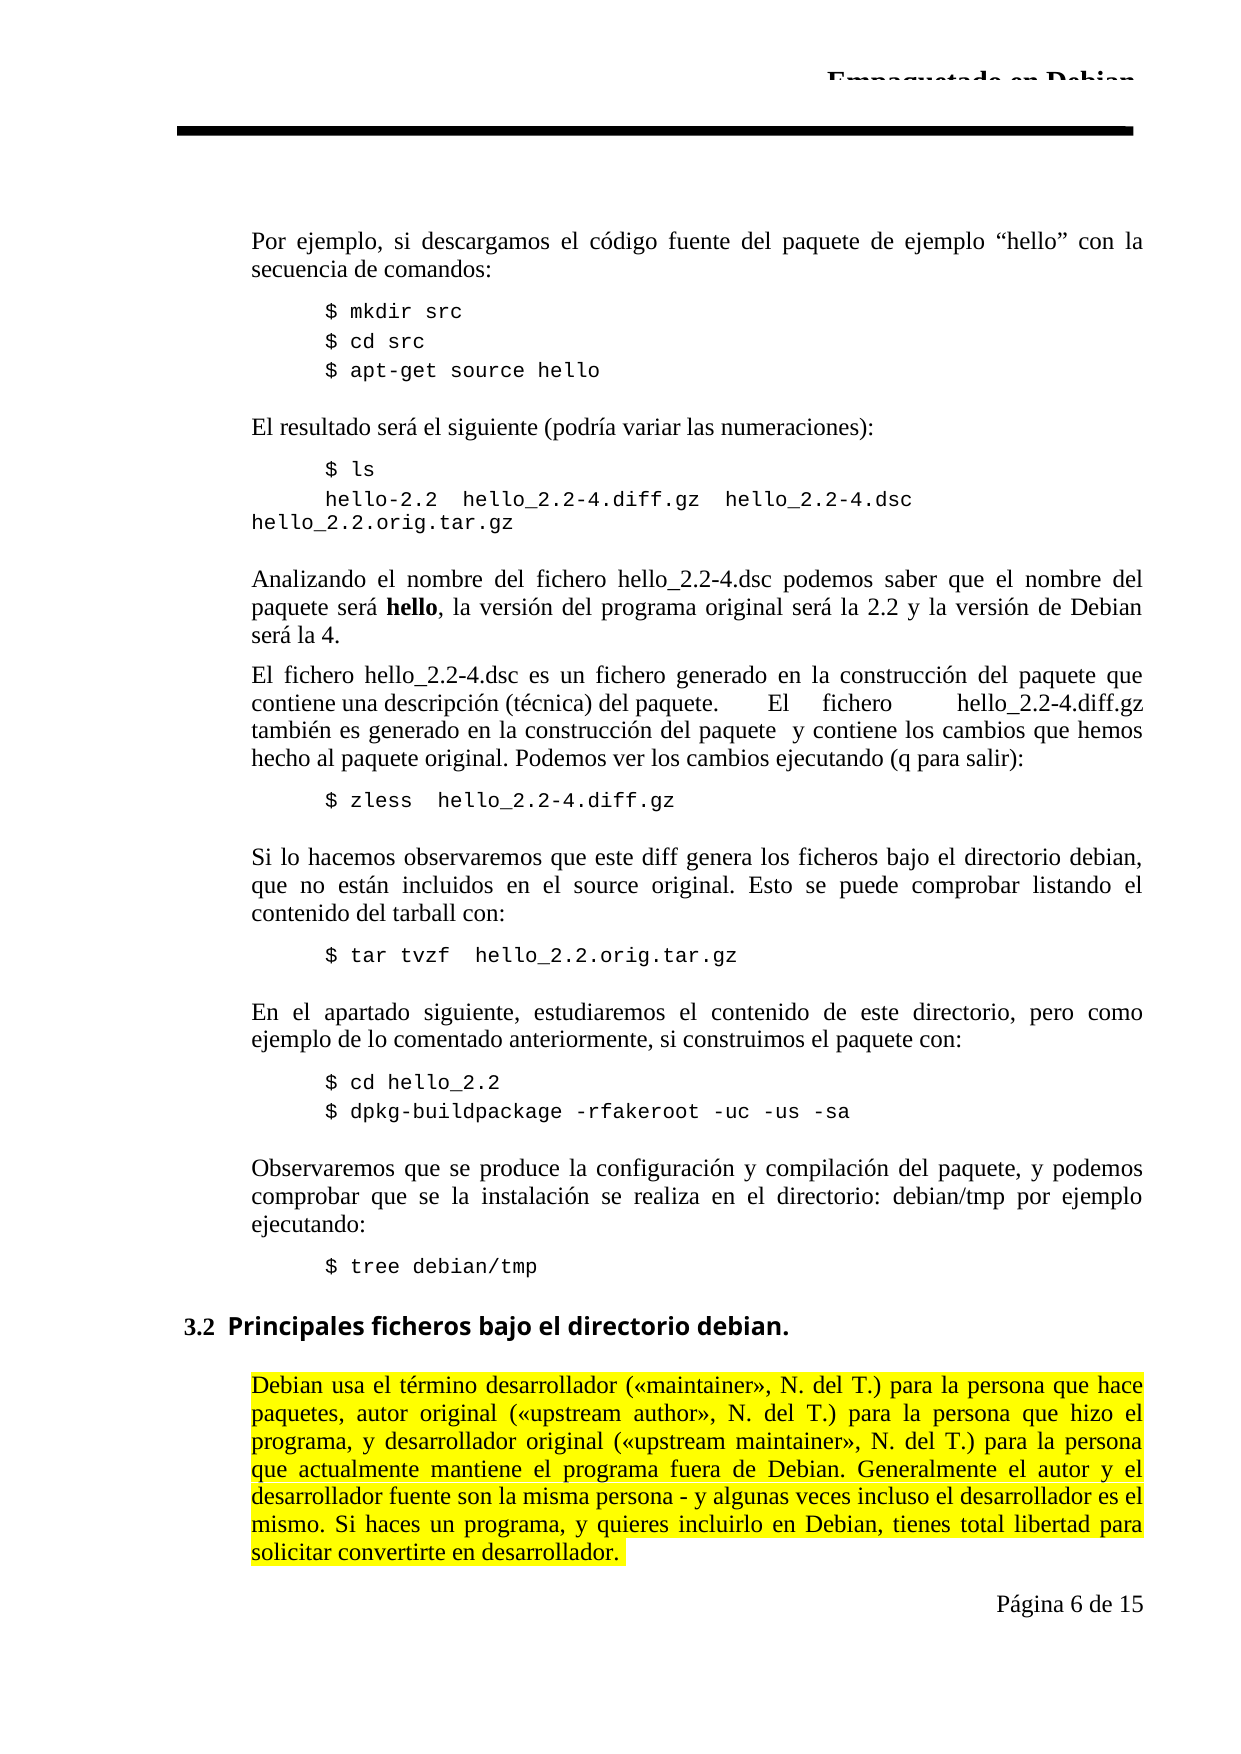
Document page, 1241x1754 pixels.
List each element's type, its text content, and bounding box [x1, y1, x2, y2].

text Analizando el nombre del fichero hello_2.2-4.dsc podemos saber que el nombre del paquete será hello, la versión del programa original será la 2.2 y la versión de Debian será la 4. [251, 565, 1144, 648]
text $ tree debian/tmp [251, 1256, 1096, 1279]
text hello-2.2 hello_2.2-4.diff.gz hello_2.2-4.dsc hello_2.2.orig.tar.gz [251, 489, 1096, 536]
text El fichero hello_2.2-4.dsc es un fichero generado en la construcción del paquete que contiene una descripción (técnica) del paquete. El fichero hello_2.2-4.diff.gz también es generado en la construcción del paquete y contiene los cambios que hemos hecho al paquete original. Podemos ver los cambios ejecutando (q para salir): [251, 661, 1144, 772]
text $ zless hello_2.2-4.diff.gz [251, 790, 1096, 814]
text $ tar tvzf hello_2.2.orig.tar.gz [251, 945, 1096, 968]
text $ mkdir src [251, 301, 1096, 325]
subtitle Principales ficheros bajo el directorio debian. [177, 1308, 1144, 1342]
text Debian usa el término desarrollador («maintainer», N. del T.) para la persona que hace paquetes, autor original («upstream author», N. del T.) para la persona que hizo el programa, y desarrollador original («upstream maintainer», N. del T.) para la persona que actualmente mantiene el programa fuera de Debian. Generalmente el autor y el desarrollador fuente son la misma persona - y algunas veces incluso el desarrollador es el mismo. Si haces un programa, y quieres incluirlo en Debian, tienes total libertad para solicitar convertirte en desarrollador. [251, 1372, 1144, 1566]
text $ apt-get source hello [251, 360, 1096, 384]
text $ cd hello_2.2 [251, 1072, 1096, 1095]
text $ dpkg-buildpackage -rfakeroot -uc -us -sa [251, 1101, 1096, 1125]
text Si lo hacemos observaremos que este diff genera los ficheros bajo el directorio debian, que no están incluidos en el source original. Esto se puede comprobar listando el contenido del tarball con: [251, 843, 1144, 926]
text En el apartado siguiente, estudiaremos el contenido de este directorio, pero como ejemplo de lo comentado anteriormente, si construimos el paquete con: [251, 998, 1144, 1053]
text El resultado será el siguiente (podría variar las numeraciones): [251, 413, 1144, 441]
text Observaremos que se produce la configuración y compilación del paquete, y podemos comprobar que se la instalación se realiza en el directorio: debian/tmp por ejemplo ejecutando: [251, 1154, 1144, 1237]
text $ cd src [251, 331, 1096, 354]
text Por ejemplo, si descargamos el código fuente del paquete de ejemplo “hello” con la secuencia de comandos: [251, 227, 1144, 283]
text $ ls [251, 459, 1096, 483]
